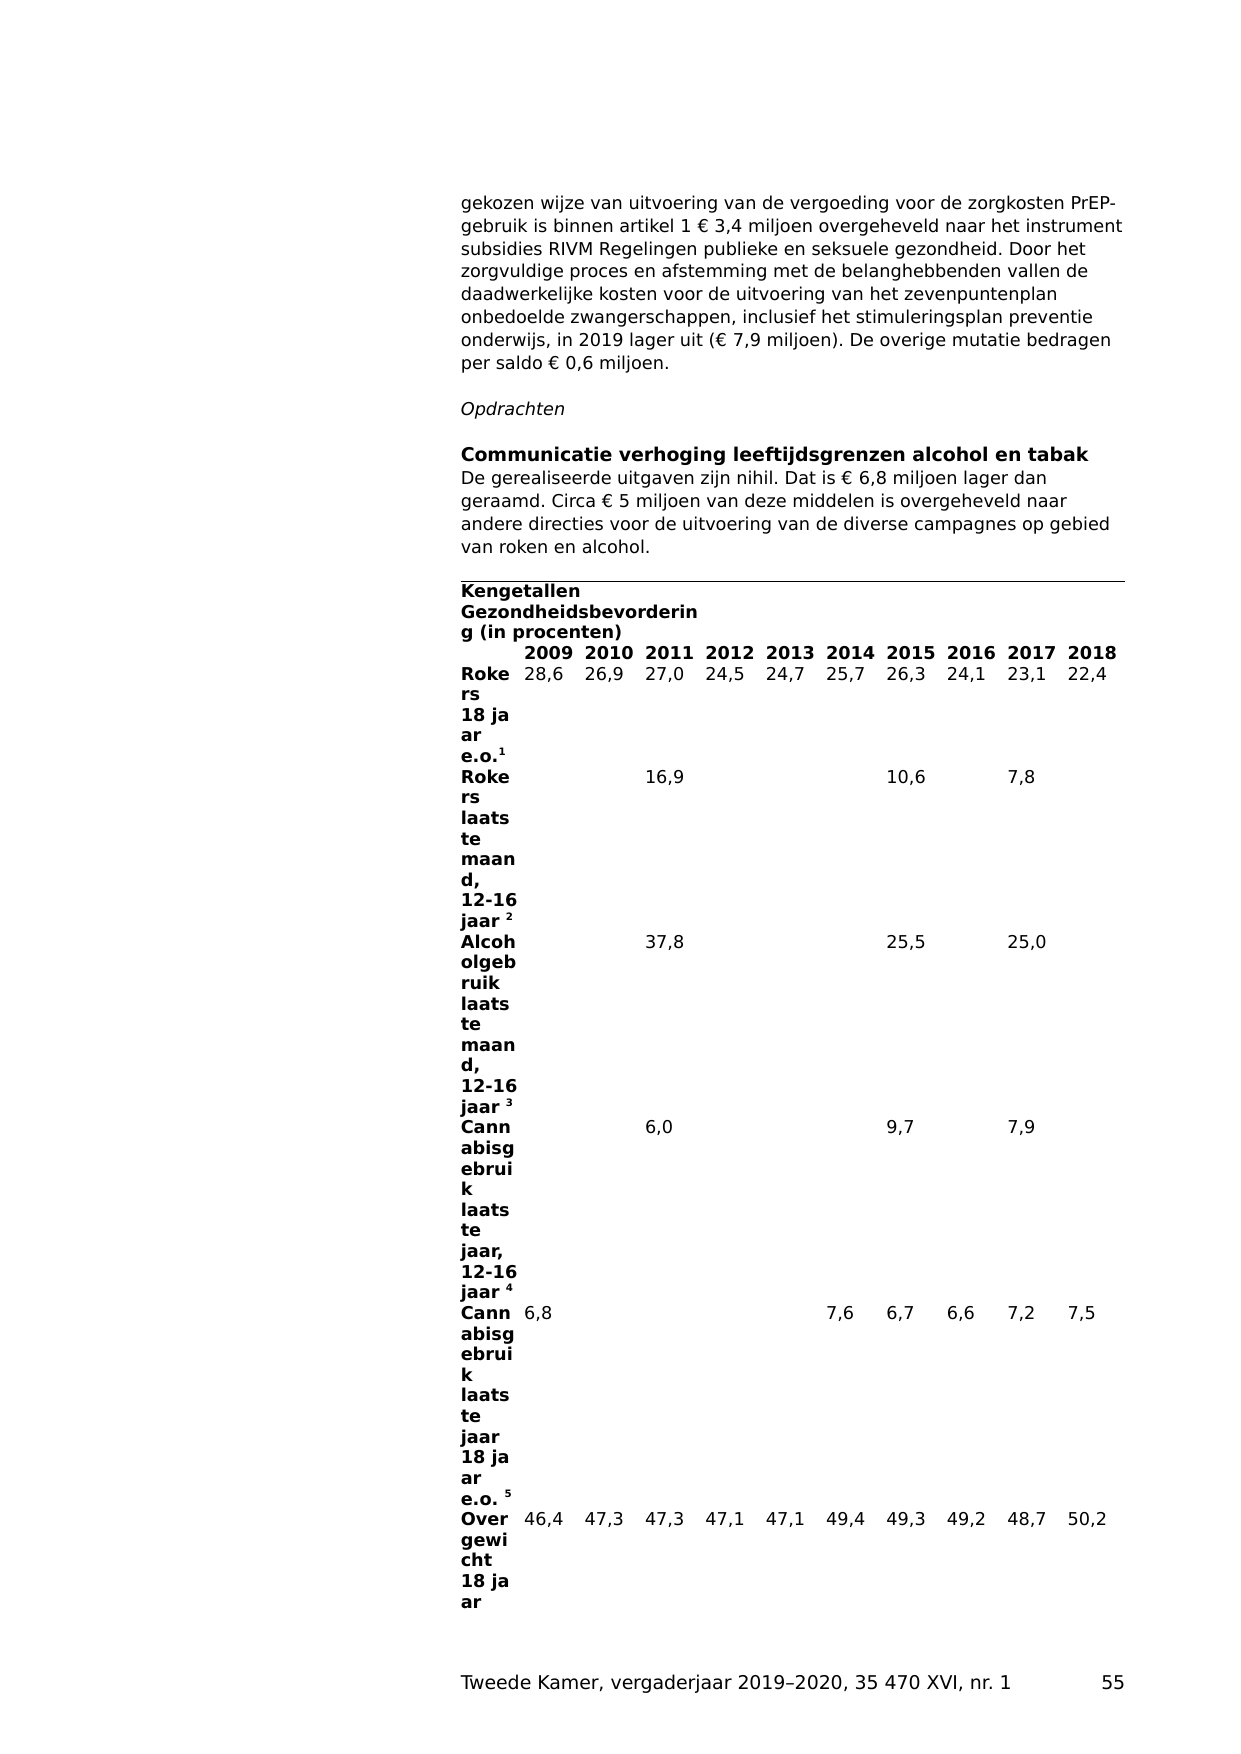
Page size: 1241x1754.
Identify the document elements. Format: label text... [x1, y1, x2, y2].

text Opdrachten [461, 397, 1125, 420]
table_cell [944, 932, 1004, 1117]
table_cell [702, 932, 763, 1117]
table_cell 2016 [944, 643, 1004, 663]
table_cell 25,0 [1004, 932, 1064, 1117]
table_cell Rokers 18 jaar e.o.1 [461, 664, 521, 767]
table_cell 48,7 [1004, 1509, 1064, 1612]
table_cell 7,8 [1004, 767, 1064, 932]
table_cell 6,8 [521, 1303, 581, 1509]
table_cell 2012 [702, 643, 763, 663]
text Communicatie verhoging leeftijdsgrenzen alcohol en tabak [461, 422, 1125, 466]
table_cell 25,7 [823, 664, 883, 767]
table_cell 25,5 [883, 932, 944, 1117]
table_cell 47,1 [763, 1509, 823, 1612]
table_cell 2018 [1065, 643, 1125, 663]
text De gerealiseerde uitgaven zijn nihil. Dat is € 6,8 miljoen lager dan geraamd. Circa € 5 miljoen van deze middelen is overgeheveld naar andere directies voor de uitvoering van de diverse campagnes op gebied van roken en alcohol. [461, 466, 1125, 558]
table_cell [1065, 932, 1125, 1117]
table_cell Rokers laatste maand, 12-16 jaar 2 [461, 767, 521, 932]
table_cell 46,4 [521, 1509, 581, 1612]
table_cell [763, 1117, 823, 1303]
table_cell [823, 767, 883, 932]
table_cell [823, 932, 883, 1117]
table_cell 6,6 [944, 1303, 1004, 1509]
table_cell 24,5 [702, 664, 763, 767]
table_cell 24,7 [763, 664, 823, 767]
table_cell 2011 [642, 643, 702, 663]
table_cell [763, 1303, 823, 1509]
table_cell [581, 1117, 642, 1303]
table_cell 24,1 [944, 664, 1004, 767]
table_cell 7,9 [1004, 1117, 1064, 1303]
table_cell Cannabisgebruik laatste jaar, 12-16 jaar 4 [461, 1117, 521, 1303]
table_cell 2009 [521, 643, 581, 663]
table_cell [763, 932, 823, 1117]
text gekozen wijze van uitvoering van de vergoeding voor de zorgkosten PrEP-gebruik is binnen artikel 1 € 3,4 miljoen overgeheveld naar het instrument subsidies RIVM Regelingen publieke en seksuele gezondheid. Door het zorgvuldige proces en afstemming met de belanghebbenden vallen de daadwerkelijke kosten voor de uitvoering van het zevenpuntenplan onbedoelde zwangerschappen, inclusief het stimuleringsplan preventie onderwijs, in 2019 lager uit (€ 7,9 miljoen). De overige mutatie bedragen per saldo € 0,6 miljoen. [461, 191, 1125, 374]
table_header [763, 582, 823, 643]
table_cell [702, 767, 763, 932]
table_cell Alcoholgebruik laatste maand, 12-16 jaar 3 [461, 932, 521, 1117]
table_cell 2010 [581, 643, 642, 663]
table_cell Overgewicht 18 jaar [461, 1509, 521, 1612]
table_header [1065, 582, 1125, 643]
table_cell [1065, 1117, 1125, 1303]
table_cell [702, 1117, 763, 1303]
table_header [702, 582, 763, 643]
table_cell 49,3 [883, 1509, 944, 1612]
table_cell 16,9 [642, 767, 702, 932]
table_cell [1065, 767, 1125, 932]
table_cell 47,1 [702, 1509, 763, 1612]
table_cell 22,4 [1065, 664, 1125, 767]
table_header Kengetallen Gezondheidsbevordering (in procenten) [461, 582, 702, 643]
table_cell [944, 767, 1004, 932]
table_header [1004, 582, 1064, 643]
table_cell 10,6 [883, 767, 944, 932]
table_cell [521, 1117, 581, 1303]
table_header [944, 582, 1004, 643]
table_cell [944, 1117, 1004, 1303]
table_cell [521, 932, 581, 1117]
table_cell 49,4 [823, 1509, 883, 1612]
table_cell 6,7 [883, 1303, 944, 1509]
table_cell 9,7 [883, 1117, 944, 1303]
table_cell Cannabisgebruik laatste jaar 18 jaar e.o. 5 [461, 1303, 521, 1509]
table_header [883, 582, 944, 643]
table_cell [581, 932, 642, 1117]
table_cell [642, 1303, 702, 1509]
table_cell 2015 [883, 643, 944, 663]
table_header [823, 582, 883, 643]
table_cell [581, 767, 642, 932]
table_cell [823, 1117, 883, 1303]
table_cell [763, 767, 823, 932]
table_cell 28,6 [521, 664, 581, 767]
table_cell 37,8 [642, 932, 702, 1117]
table_cell 26,9 [581, 664, 642, 767]
table_cell 2017 [1004, 643, 1064, 663]
table_cell [521, 767, 581, 932]
table_cell 7,5 [1065, 1303, 1125, 1509]
table_cell 7,2 [1004, 1303, 1064, 1509]
table_cell 50,2 [1065, 1509, 1125, 1612]
table_cell 2014 [823, 643, 883, 663]
table_cell 47,3 [642, 1509, 702, 1612]
table_cell [702, 1303, 763, 1509]
table_cell [461, 643, 521, 663]
table_cell 27,0 [642, 664, 702, 767]
table_cell 2013 [763, 643, 823, 663]
table_cell 49,2 [944, 1509, 1004, 1612]
table_cell 47,3 [581, 1509, 642, 1612]
table_cell 23,1 [1004, 664, 1064, 767]
table_cell [581, 1303, 642, 1509]
table_cell 6,0 [642, 1117, 702, 1303]
table_cell 7,6 [823, 1303, 883, 1509]
table_cell 26,3 [883, 664, 944, 767]
